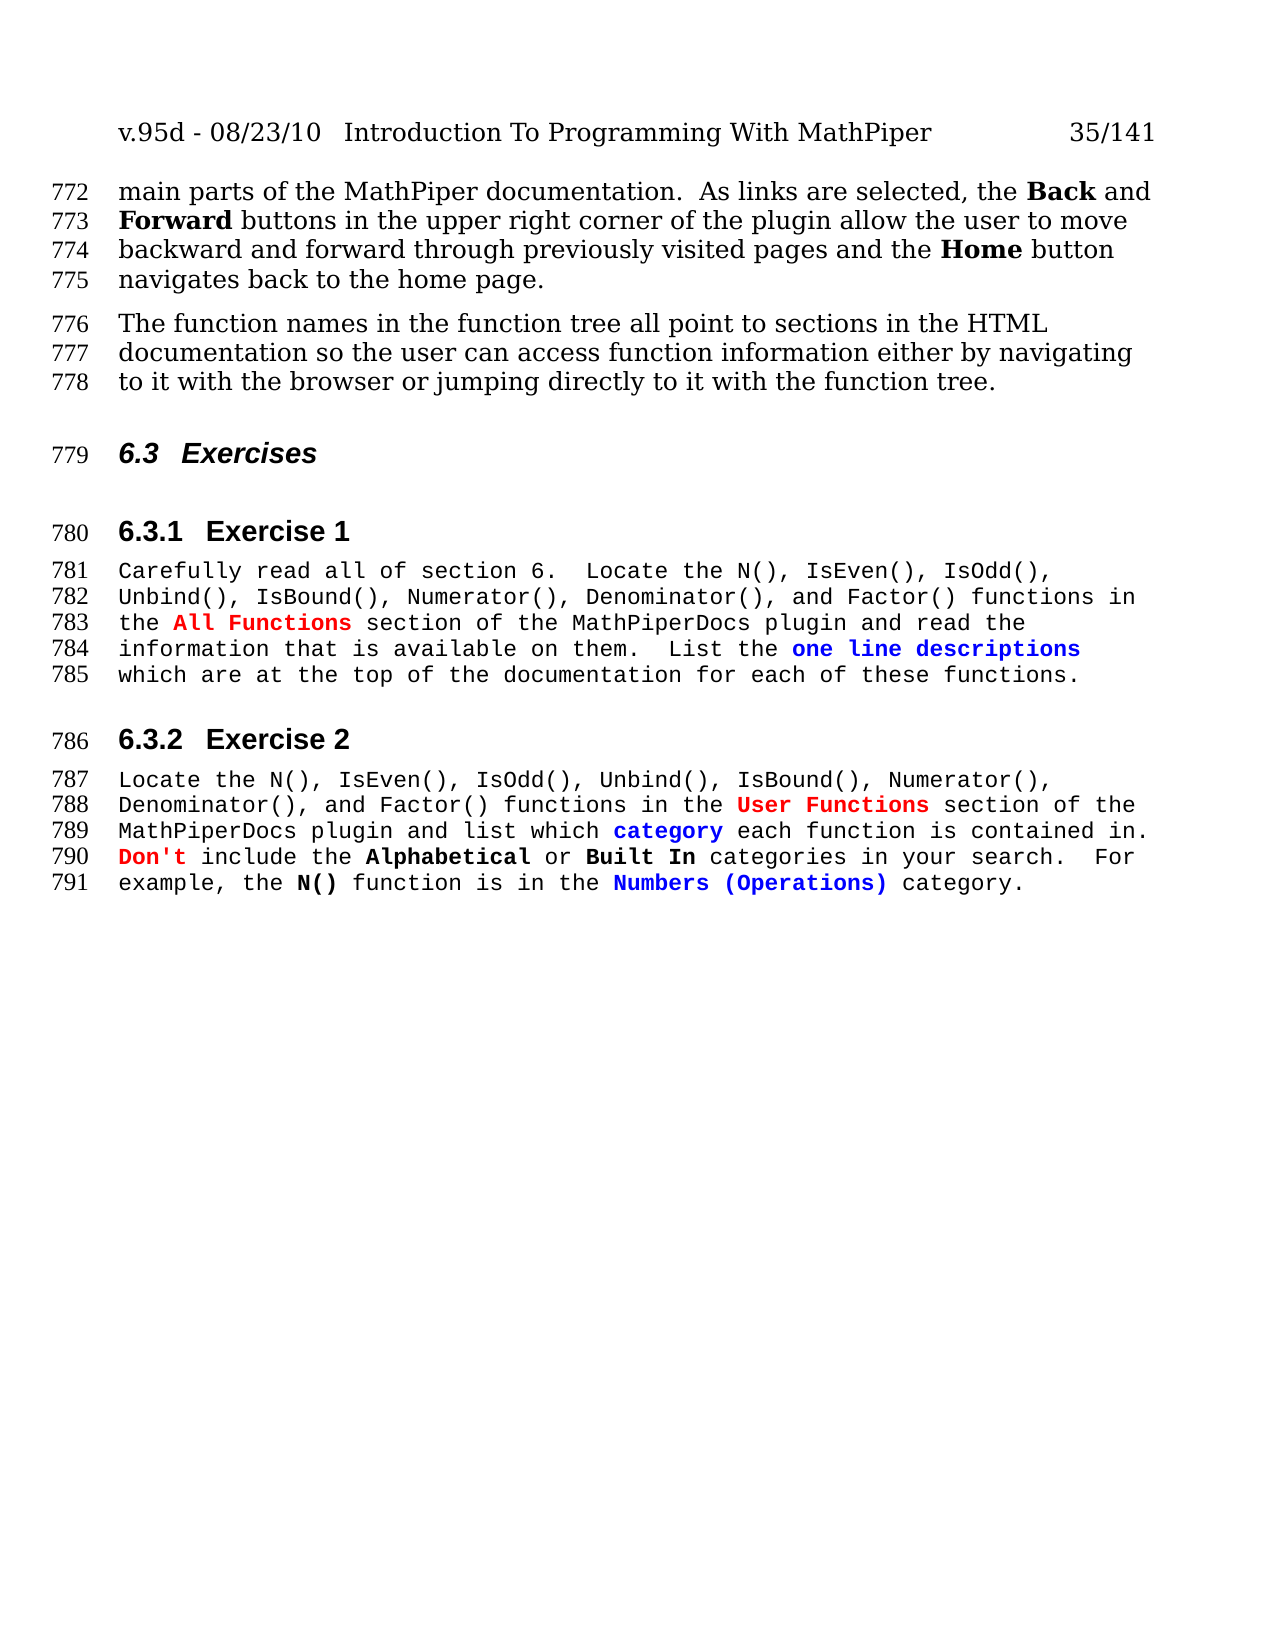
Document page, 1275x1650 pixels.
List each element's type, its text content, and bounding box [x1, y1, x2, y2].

text main parts of the MathPiper documentation. As links are selected, the Back and Forward buttons in the upper right corner of the plugin allow the user to move backward and forward through previously visited pages and the Home button navigates back to the home page. [118, 177, 1157, 294]
text Locate the N(), IsEven(), IsOdd(), Unbind(), IsBound(), Numerator(), Denominator(), and Factor() functions in the User Functions section of the MathPiperDocs plugin and list which category each function is contained in. Don't include the Alphabetical or Built In categories in your search. For example, the N() function is in the Numbers (Operations) category. [118, 768, 1157, 898]
subtitle Exercises [118, 436, 1157, 469]
text The function names in the function tree all point to sections in the HTML documentation so the user can access function information either by navigating to it with the browser or jumping directly to it with the function tree. [118, 309, 1157, 397]
subtitle Exercise 2 [118, 722, 1157, 756]
subtitle Exercise 1 [118, 514, 1157, 548]
text Carefully read all of section 6. Locate the N(), IsEven(), IsOdd(), Unbind(), IsBound(), Numerator(), Denominator(), and Factor() functions in the All Functions section of the MathPiperDocs plugin and read the information that is available on them. List the one line descriptions which are at the top of the documentation for each of these functions. [118, 560, 1157, 689]
